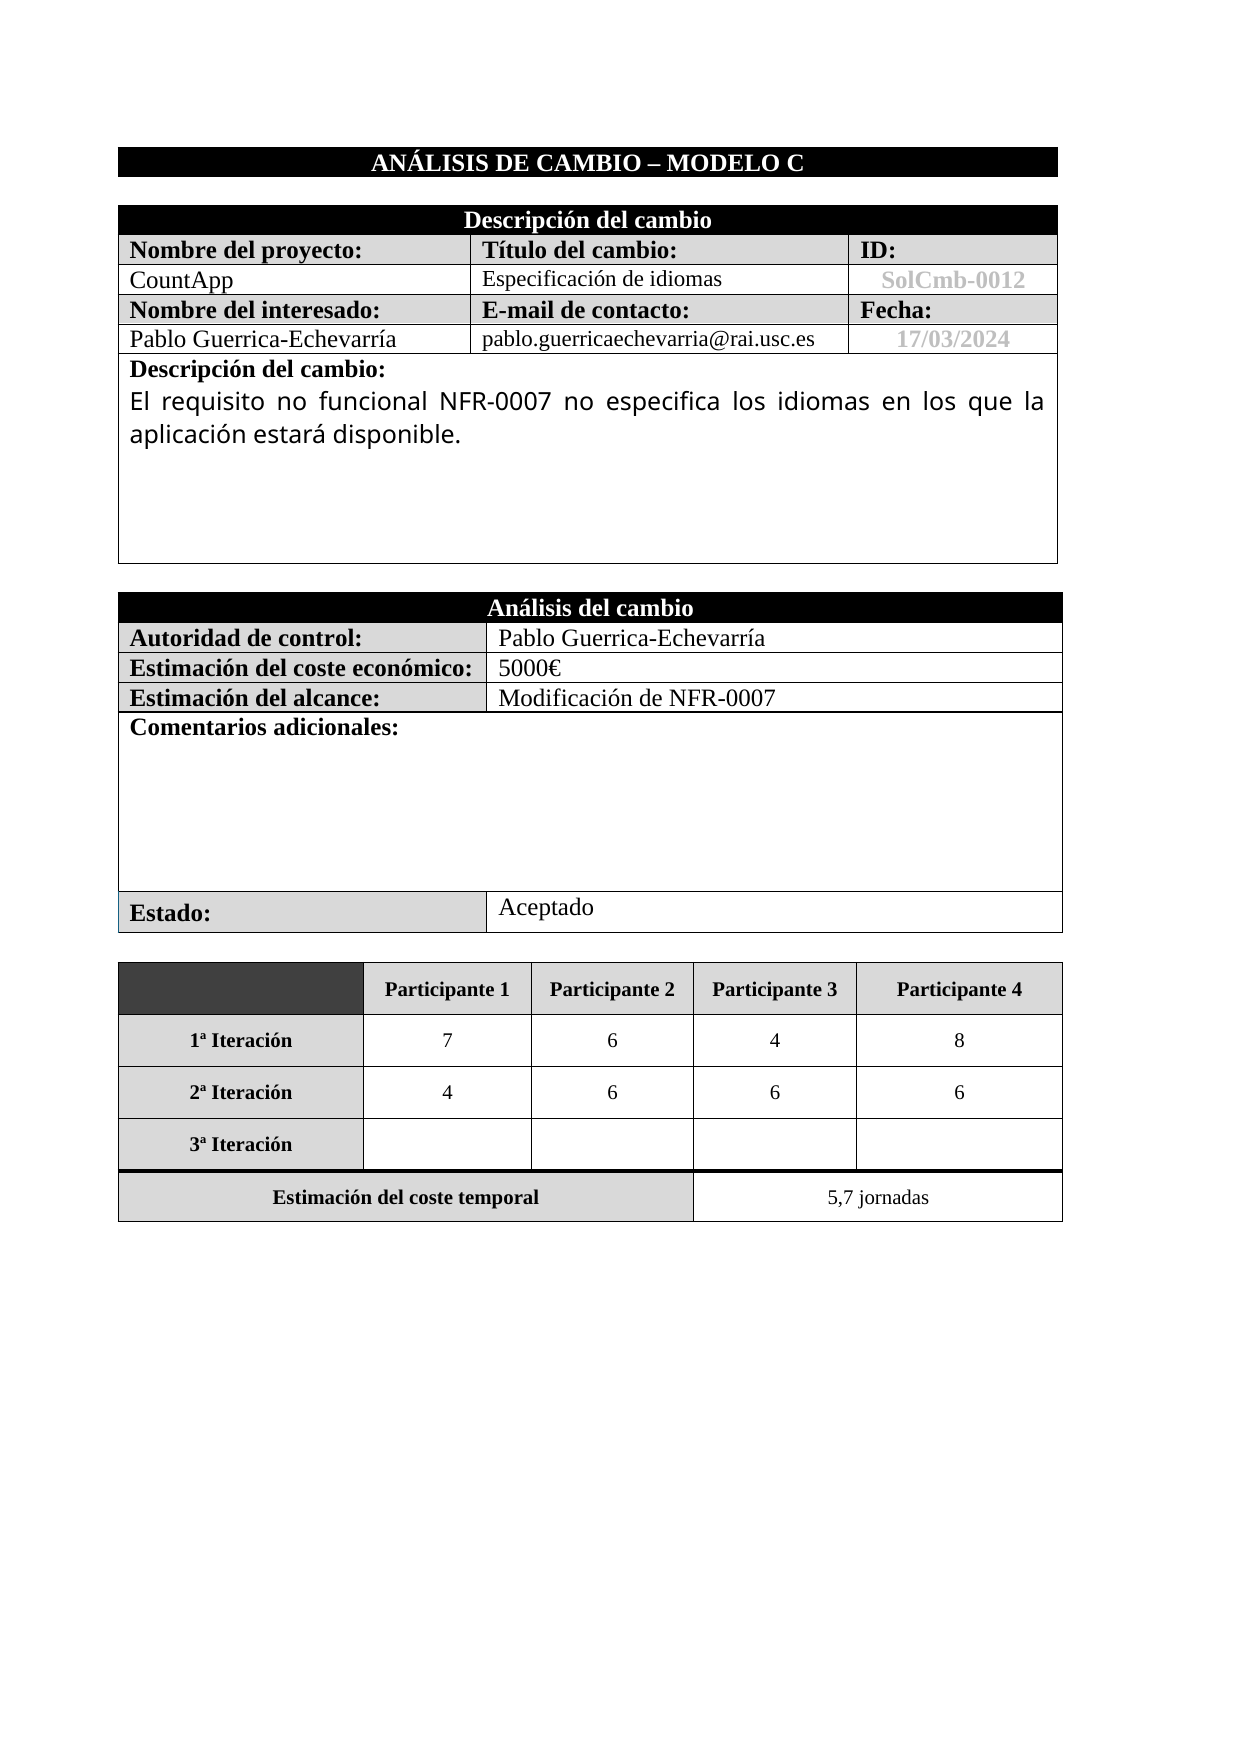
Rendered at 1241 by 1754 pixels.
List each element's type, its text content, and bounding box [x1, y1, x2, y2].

table_cell Pablo Guerrica-Echevarría [487, 623, 1062, 652]
table_cell 2ª Iteración [119, 1067, 363, 1118]
table_cell Descripción del cambio [119, 205, 1057, 234]
table_cell Especificación de idiomas [471, 265, 848, 294]
table_cell 5000€ [487, 653, 1062, 682]
table_cell Estimación del alcance: [119, 683, 486, 711]
table_cell Aceptado [487, 892, 1062, 932]
table_cell 4 [364, 1067, 531, 1118]
table_cell [857, 1119, 1062, 1169]
table_header [119, 963, 363, 1014]
table_cell Estimación del coste económico: [119, 653, 486, 682]
table_cell 3ª Iteración [119, 1119, 363, 1169]
table_cell 4 [694, 1015, 856, 1066]
table_cell 6 [857, 1067, 1062, 1118]
table_cell Pablo Guerrica-Echevarría [119, 325, 470, 353]
table_header Análisis del cambio [119, 593, 1062, 622]
table_header Participante 3 [694, 963, 856, 1014]
table_cell Descripción del cambio: El requisito no funcional NFR-0007 no especifica los idiomas en los que la aplicación estará disponible. [119, 354, 1057, 562]
table_cell Modificación de NFR-0007 [487, 683, 1062, 711]
table_cell 8 [857, 1015, 1062, 1066]
table_cell SolCmb-0012 [849, 265, 1057, 294]
table_cell 7 [364, 1015, 531, 1066]
table_cell Fecha: [849, 295, 1057, 323]
table_header Participante 4 [857, 963, 1062, 1014]
table_cell 5,7 jornadas [694, 1173, 1062, 1221]
table_cell [694, 1119, 856, 1169]
table_cell Autoridad de control: [119, 623, 486, 652]
table_cell 1ª Iteración [119, 1015, 363, 1066]
table_cell E-mail de contacto: [471, 295, 848, 323]
table_cell Comentarios adicionales: [119, 713, 1062, 891]
table_cell CountApp [119, 265, 470, 294]
table_cell 6 [532, 1015, 693, 1066]
table_header Participante 1 [364, 963, 531, 1014]
table_cell pablo.guerricaechevarria@rai.usc.es [471, 325, 848, 353]
table_cell 6 [694, 1067, 856, 1118]
table_cell Estado: [119, 892, 486, 932]
table_header Participante 2 [532, 963, 693, 1014]
table_cell [532, 1119, 693, 1169]
table_cell ID: [849, 235, 1057, 264]
table_cell Título del cambio: [471, 235, 848, 264]
table_header ANÁLISIS DE CAMBIO – MODELO C [119, 148, 1057, 177]
table_cell Estimación del coste temporal [119, 1173, 693, 1221]
table_cell Nombre del proyecto: [119, 235, 470, 264]
table_cell [364, 1119, 531, 1169]
table_cell Nombre del interesado: [119, 295, 470, 323]
table_cell [118, 177, 1057, 205]
table_cell 6 [532, 1067, 693, 1118]
table_cell 17/03/2024 [849, 325, 1057, 353]
